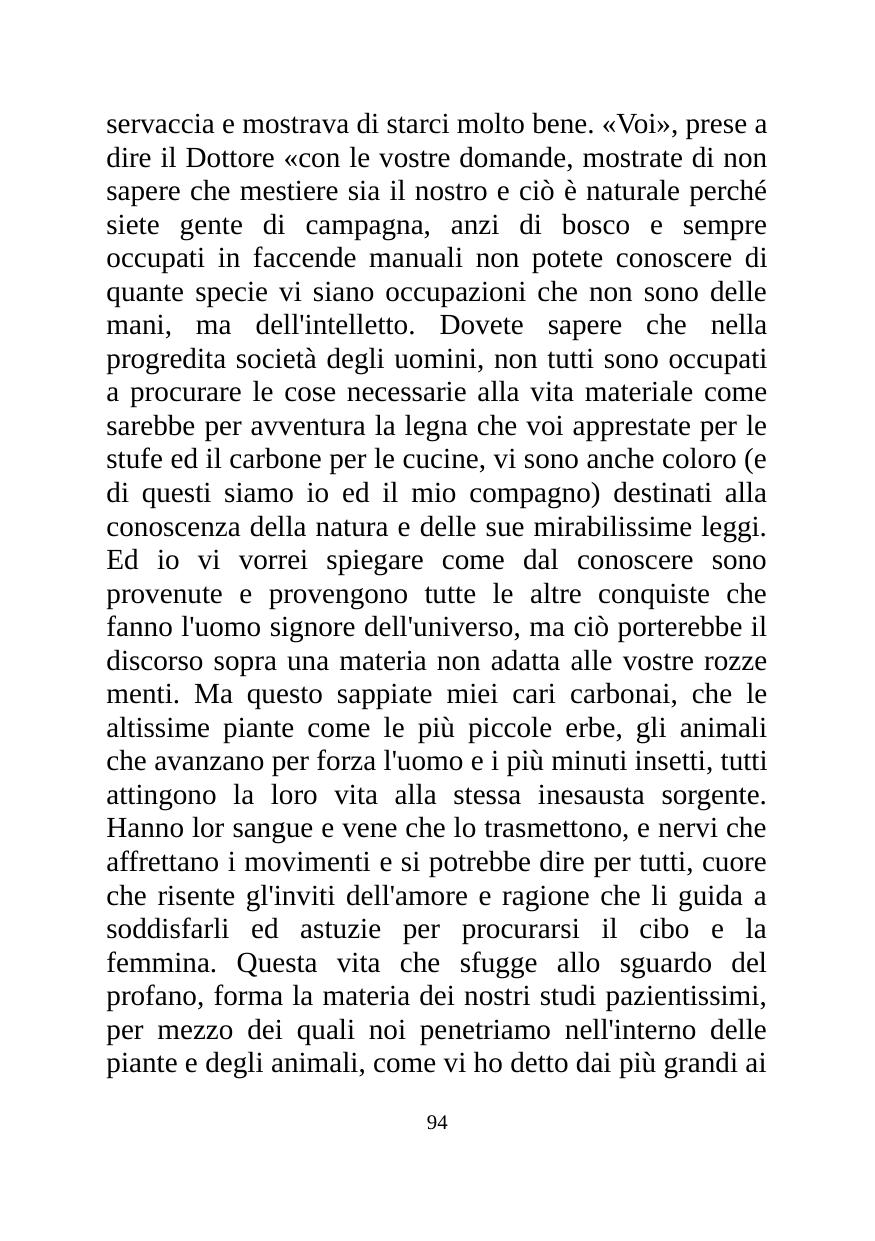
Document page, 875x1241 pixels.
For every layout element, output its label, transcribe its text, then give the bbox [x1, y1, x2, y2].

text servaccia e mostrava di starci molto bene. «Voi», prese a dire il Dottore «con le vostre domande, mostrate di non sapere che mestiere sia il nostro e ciò è naturale perché siete gente di campagna, anzi di bosco e sempre occupati in faccende manuali non potete conoscere di quante specie vi siano occupazioni che non sono delle mani, ma dell'intelletto. Dovete sapere che nella progredita società degli uomini, non tutti sono occupati a procurare le cose necessarie alla vita materiale come sarebbe per avventura la legna che voi apprestate per le stufe ed il carbone per le cucine, vi sono anche coloro (e di questi siamo io ed il mio compagno) destinati alla conoscenza della natura e delle sue mirabilissime leggi. Ed io vi vorrei spiegare come dal conoscere sono provenute e provengono tutte le altre conquiste che fanno l'uomo signore dell'universo, ma ciò porterebbe il discorso sopra una materia non adatta alle vostre rozze menti. Ma questo sappiate miei cari carbonai, che le altissime piante come le più piccole erbe, gli animali che avanzano per forza l'uomo e i più minuti insetti, tutti attingono la loro vita alla stessa inesausta sorgente. Hanno lor sangue e vene che lo trasmettono, e nervi che affrettano i movimenti e si potrebbe dire per tutti, cuore che risente gl'inviti dell'amore e ragione che li guida a soddisfarli ed astuzie per procurarsi il cibo e la femmina. Questa vita che sfugge allo sguardo del profano, forma la materia dei nostri studi pazientissimi, per mezzo dei quali noi penetriamo nell'interno delle piante e degli animali, come vi ho detto dai più grandi ai [106, 106, 768, 1079]
